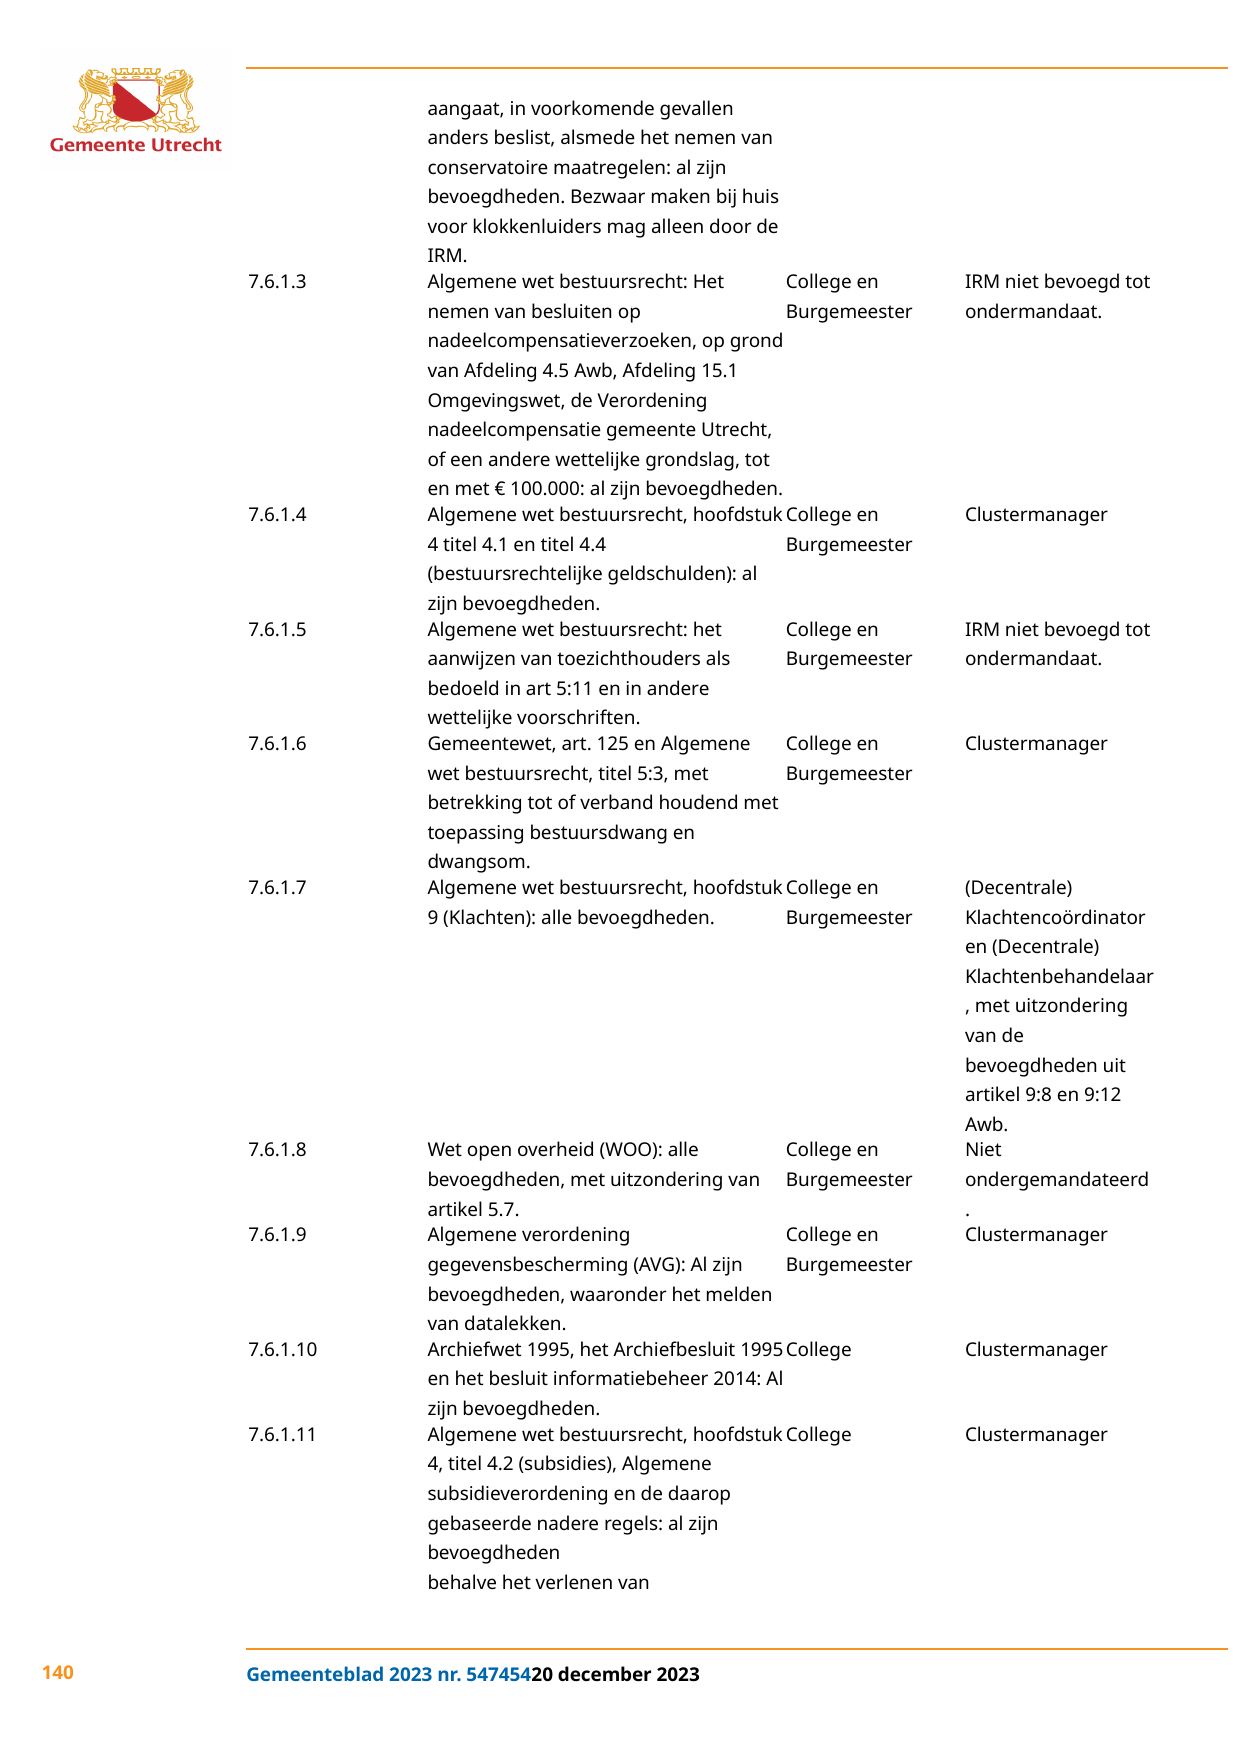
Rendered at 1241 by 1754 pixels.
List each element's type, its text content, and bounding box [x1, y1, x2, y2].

table_cell 7.6.1.8 [248, 1137, 427, 1222]
table_cell [248, 95, 427, 268]
table_cell Niet ondergemandateerd. [965, 1137, 1152, 1222]
table_cell 7.6.1.3 [248, 269, 427, 501]
table_cell [786, 95, 965, 268]
table_cell 7.6.1.5 [248, 616, 427, 730]
table_cell [965, 95, 1152, 268]
table_cell College en Burgemeester [786, 269, 965, 501]
table_cell 7.6.1.6 [248, 730, 427, 874]
table_cell College en Burgemeester [786, 730, 965, 874]
table_cell IRM niet bevoegd tot ondermandaat. [965, 269, 1152, 501]
table_cell College en Burgemeester [786, 874, 965, 1137]
table_cell Algemene wet bestuursrecht, hoofdstuk 4, titel 4.2 (subsidies), Algemene subsidieverordening en de daarop gebaseerde nadere regels: al zijn bevoegdheden behalve het verlenen van [427, 1421, 786, 1594]
table_cell College en Burgemeester [786, 1222, 965, 1336]
table_cell Wet open overheid (WOO): alle bevoegdheden, met uitzondering van artikel 5.7. [427, 1137, 786, 1222]
table_cell 7.6.1.4 [248, 501, 427, 616]
table_cell (Decentrale) Klachtencoördinator en (Decentrale) Klachtenbehandelaar, met uitzondering van de bevoegdheden uit artikel 9:8 en 9:12 Awb. [965, 874, 1152, 1137]
table_cell Algemene wet bestuursrecht: Het nemen van besluiten op nadeelcompensatieverzoeken, op grond van Afdeling 4.5 Awb, Afdeling 15.1 Omgevingswet, de Verordening nadeelcompensatie gemeente Utrecht, of een andere wettelijke grondslag, tot en met € 100.000: al zijn bevoegdheden. [427, 269, 786, 501]
table_cell Algemene wet bestuursrecht, hoofdstuk 4 titel 4.1 en titel 4.4 (bestuursrechtelijke geldschulden): al zijn bevoegdheden. [427, 501, 786, 616]
table_cell Algemene wet bestuursrecht, hoofdstuk 9 (Klachten): alle bevoegdheden. [427, 874, 786, 1137]
table_cell College en Burgemeester [786, 616, 965, 730]
table_cell College en Burgemeester [786, 501, 965, 616]
table_cell Clustermanager [965, 730, 1152, 874]
table_cell Algemene verordening gegevensbescherming (AVG): Al zijn bevoegdheden, waaronder het melden van datalekken. [427, 1222, 786, 1336]
table_cell Clustermanager [965, 1336, 1152, 1421]
table_cell 7.6.1.10 [248, 1336, 427, 1421]
table_cell Clustermanager [965, 1222, 1152, 1336]
table_cell Gemeentewet, art. 125 en Algemene wet bestuursrecht, titel 5:3, met betrekking tot of verband houdend met toepassing bestuursdwang en dwangsom. [427, 730, 786, 874]
table_cell College [786, 1421, 965, 1594]
picture [41, 47, 231, 172]
table_cell Clustermanager [965, 501, 1152, 616]
table_cell Clustermanager [965, 1421, 1152, 1594]
table_cell 7.6.1.9 [248, 1222, 427, 1336]
table_cell 7.6.1.7 [248, 874, 427, 1137]
table_cell 7.6.1.11 [248, 1421, 427, 1594]
table_cell College [786, 1336, 965, 1421]
table_cell aangaat, in voorkomende gevallen anders beslist, alsmede het nemen van conservatoire maatregelen: al zijn bevoegdheden. Bezwaar maken bij huis voor klokkenluiders mag alleen door de IRM. [427, 95, 786, 268]
table_cell IRM niet bevoegd tot ondermandaat. [965, 616, 1152, 730]
table_cell Archiefwet 1995, het Archiefbesluit 1995 en het besluit informatiebeheer 2014: Al zijn bevoegdheden. [427, 1336, 786, 1421]
table_cell College en Burgemeester [786, 1137, 965, 1222]
table_cell Algemene wet bestuursrecht: het aanwijzen van toezichthouders als bedoeld in art 5:11 en in andere wettelijke voorschriften. [427, 616, 786, 730]
